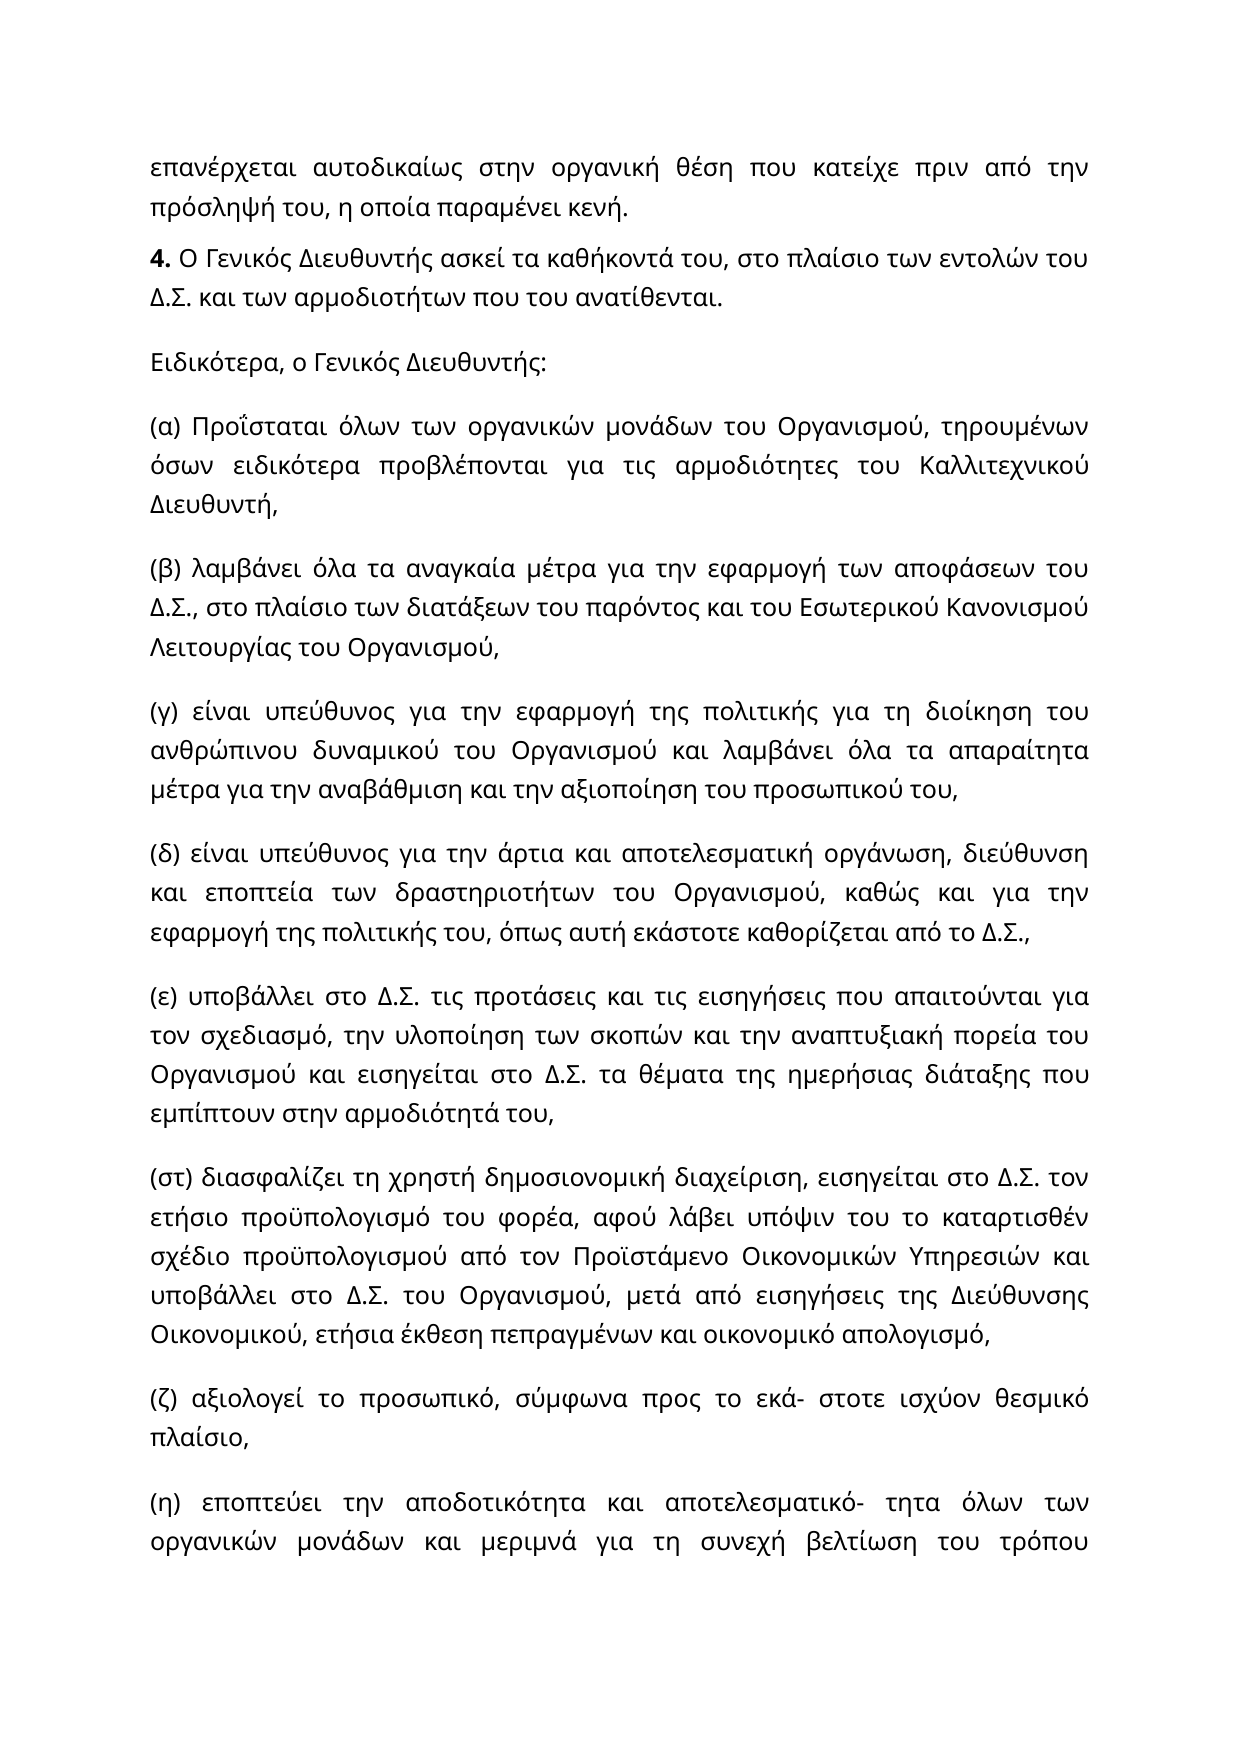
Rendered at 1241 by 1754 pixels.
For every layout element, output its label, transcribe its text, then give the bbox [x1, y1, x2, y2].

text (δ) είναι υπεύθυνος για την άρτια και αποτελεσματική οργάνωση, διεύθυνση και εποπτεία των δραστηριοτήτων του Οργανισμού, καθώς και για την εφαρμογή της πολιτικής του, όπως αυτή εκάστοτε καθορίζεται από το Δ.Σ., [150, 836, 1090, 948]
text (γ) είναι υπεύθυνος για την εφαρμογή της πολιτικής για τη διοίκηση του ανθρώπινου δυναμικού του Οργανισμού και λαμβάνει όλα τα απαραίτητα μέτρα για την αναβάθμιση και την αξιοποίηση του προσωπικού του, [150, 693, 1090, 806]
text (στ) διασφαλίζει τη χρηστή δημοσιονομική διαχείριση, εισηγείται στο Δ.Σ. τον ετήσιο προϋπολογισμό του φορέα, αφού λάβει υπόψιν του το καταρτισθέν σχέδιο προϋπολογισμού από τον Προϊστάμενο Οικονομικών Υπηρεσιών και υποβάλλει στο Δ.Σ. του Οργανισμού, μετά από εισηγήσεις της Διεύθυνσης Οικονομικού, ετήσια έκθεση πεπραγμένων και οικονομικό απολογισμό, [150, 1160, 1090, 1351]
text (η) εποπτεύει την αποδοτικότητα και αποτελεσματικό- τητα όλων των οργανικών μονάδων και μεριμνά για τη συνεχή βελτίωση του τρόπου [150, 1484, 1090, 1557]
text (β) λαμβάνει όλα τα αναγκαία μέτρα για την εφαρμογή των αποφάσεων του Δ.Σ., στο πλαίσιο των διατάξεων του παρόντος και του Εσωτερικού Κανονισμού Λειτουργίας του Οργανισμού, [150, 551, 1090, 663]
text επανέρχεται αυτοδικαίως στην οργανική θέση που κατείχε πριν από την πρόσληψή του, η οποία παραμένει κενή. [150, 150, 1090, 223]
text (ζ) αξιολογεί το προσωπικό, σύμφωνα προς το εκά- στοτε ισχύον θεσμικό πλαίσιο, [150, 1381, 1090, 1454]
text Ειδικότερα, ο Γενικός Διευθυντής: [150, 344, 1090, 378]
text 4. Ο Γενικός Διευθυντής ασκεί τα καθήκοντά του, στο πλαίσιο των εντολών του Δ.Σ. και των αρμοδιοτήτων που του ανατίθενται. [150, 241, 1090, 314]
text (ε) υποβάλλει στο Δ.Σ. τις προτάσεις και τις εισηγήσεις που απαιτούνται για τον σχεδιασμό, την υλοποίηση των σκοπών και την αναπτυξιακή πορεία του Οργανισμού και εισηγείται στο Δ.Σ. τα θέματα της ημερήσιας διάταξης που εμπίπτουν στην αρμοδιότητά του, [150, 978, 1090, 1130]
text (α) Προΐσταται όλων των οργανικών μονάδων του Οργανισμού, τηρουμένων όσων ειδικότερα προβλέπονται για τις αρμοδιότητες του Καλλιτεχνικού Διευθυντή, [150, 408, 1090, 521]
